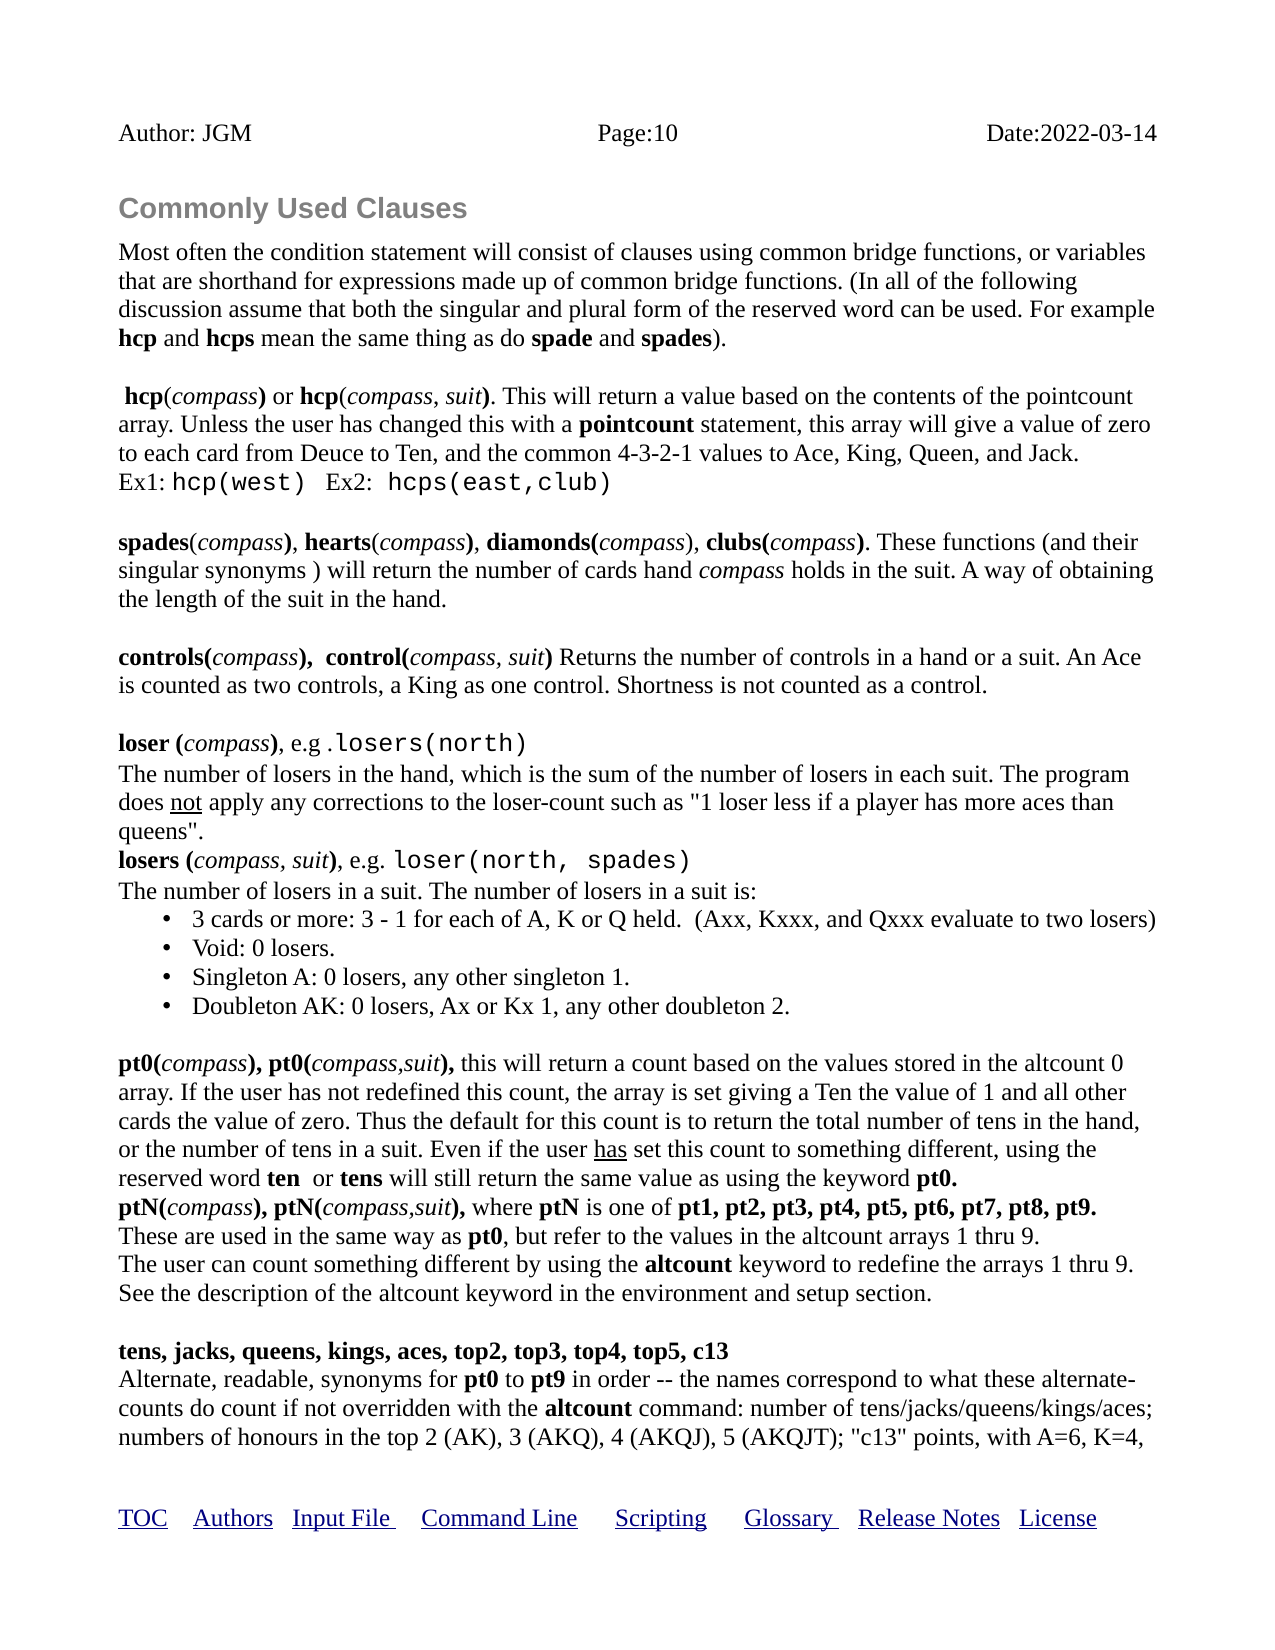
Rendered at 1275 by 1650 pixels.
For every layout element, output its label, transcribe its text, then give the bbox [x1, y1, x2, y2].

text Most often the condition statement will consist of clauses using common bridge functions, or variables that are shorthand for expressions made up of common bridge functions. (In all of the following discussion assume that both the singular and plural form of the reserved word can be used. For example hcp and hcps mean the same thing as do spade and spades). [118, 237, 1157, 352]
text hcp(compass) or hcp(compass, suit). This will return a value based on the contents of the pointcount array. Unless the user has changed this with a pointcount statement, this array will give a value of zero to each card from Deuce to Ten, and the common 4-3-2-1 values to Ace, King, Queen, and Jack. [118, 381, 1157, 467]
list Singleton A: 0 losers, any other singleton 1. [162, 962, 1157, 991]
text pt0(compass), pt0(compass,suit), this will return a count based on the values stored in the altcount 0 array. If the user has not redefined this count, the array is set giving a Ten the value of 1 and all other cards the value of zero. Thus the default for this count is to return the total number of tens in the hand, or the number of tens in a suit. Even if the user has set this count to something different, using the reserved word ten or tens will still return the same value as using the keyword pt0. [118, 1048, 1157, 1192]
list Void: 0 losers. [162, 933, 1157, 962]
text loser (compass), e.g .losers(north) The number of losers in the hand, which is the sum of the number of losers in each suit. The program does not apply any corrections to the loser-count such as "1 loser less if a player has more aces than queens". [118, 728, 1157, 845]
text tens, jacks, queens, kings, aces, top2, top3, top4, top5, c13 Alternate, readable, synonyms for pt0 to pt9 in order -- the names correspond to what these alternate-counts do count if not overridden with the altcount command: number of tens/jacks/queens/kings/aces; numbers of honours in the top 2 (AK), 3 (AKQ), 4 (AKQJ), 5 (AKQJT); "c13" points, with A=6, K=4, [118, 1336, 1157, 1451]
text The user can count something different by using the altcount keyword to redefine the arrays 1 thru 9. See the description of the altcount keyword in the environment and setup section. [118, 1249, 1157, 1307]
text Ex1: hcp(west) Ex2: hcps(east,club) [118, 467, 1157, 498]
text ptN(compass), ptN(compass,suit), where ptN is one of pt1, pt2, pt3, pt4, pt5, pt6, pt7, pt8, pt9. These are used in the same way as pt0, but refer to the values in the altcount arrays 1 thru 9. [118, 1192, 1157, 1249]
list Doubleton AK: 0 losers, Ax or Kx 1, any other doubleton 2. [162, 991, 1157, 1019]
text controls(compass), control(compass, suit) Returns the number of controls in a hand or a suit. An Ace is counted as two controls, a King as one control. Shortness is not counted as a control. [118, 642, 1157, 699]
text spades(compass), hearts(compass), diamonds(compass), clubs(compass). These functions (and their singular synonyms ) will return the number of cards hand compass holds in the suit. A way of obtaining the length of the suit in the hand. [118, 527, 1157, 613]
list 3 cards or more: 3 - 1 for each of A, K or Q held. (Axx, Kxxx, and Qxxx evaluate to two losers) [162, 904, 1157, 933]
text losers (compass, suit), e.g. loser(north, spades) The number of losers in a suit. The number of losers in a suit is: [118, 845, 1157, 904]
subtitle Commonly Used Clauses [118, 191, 1157, 224]
